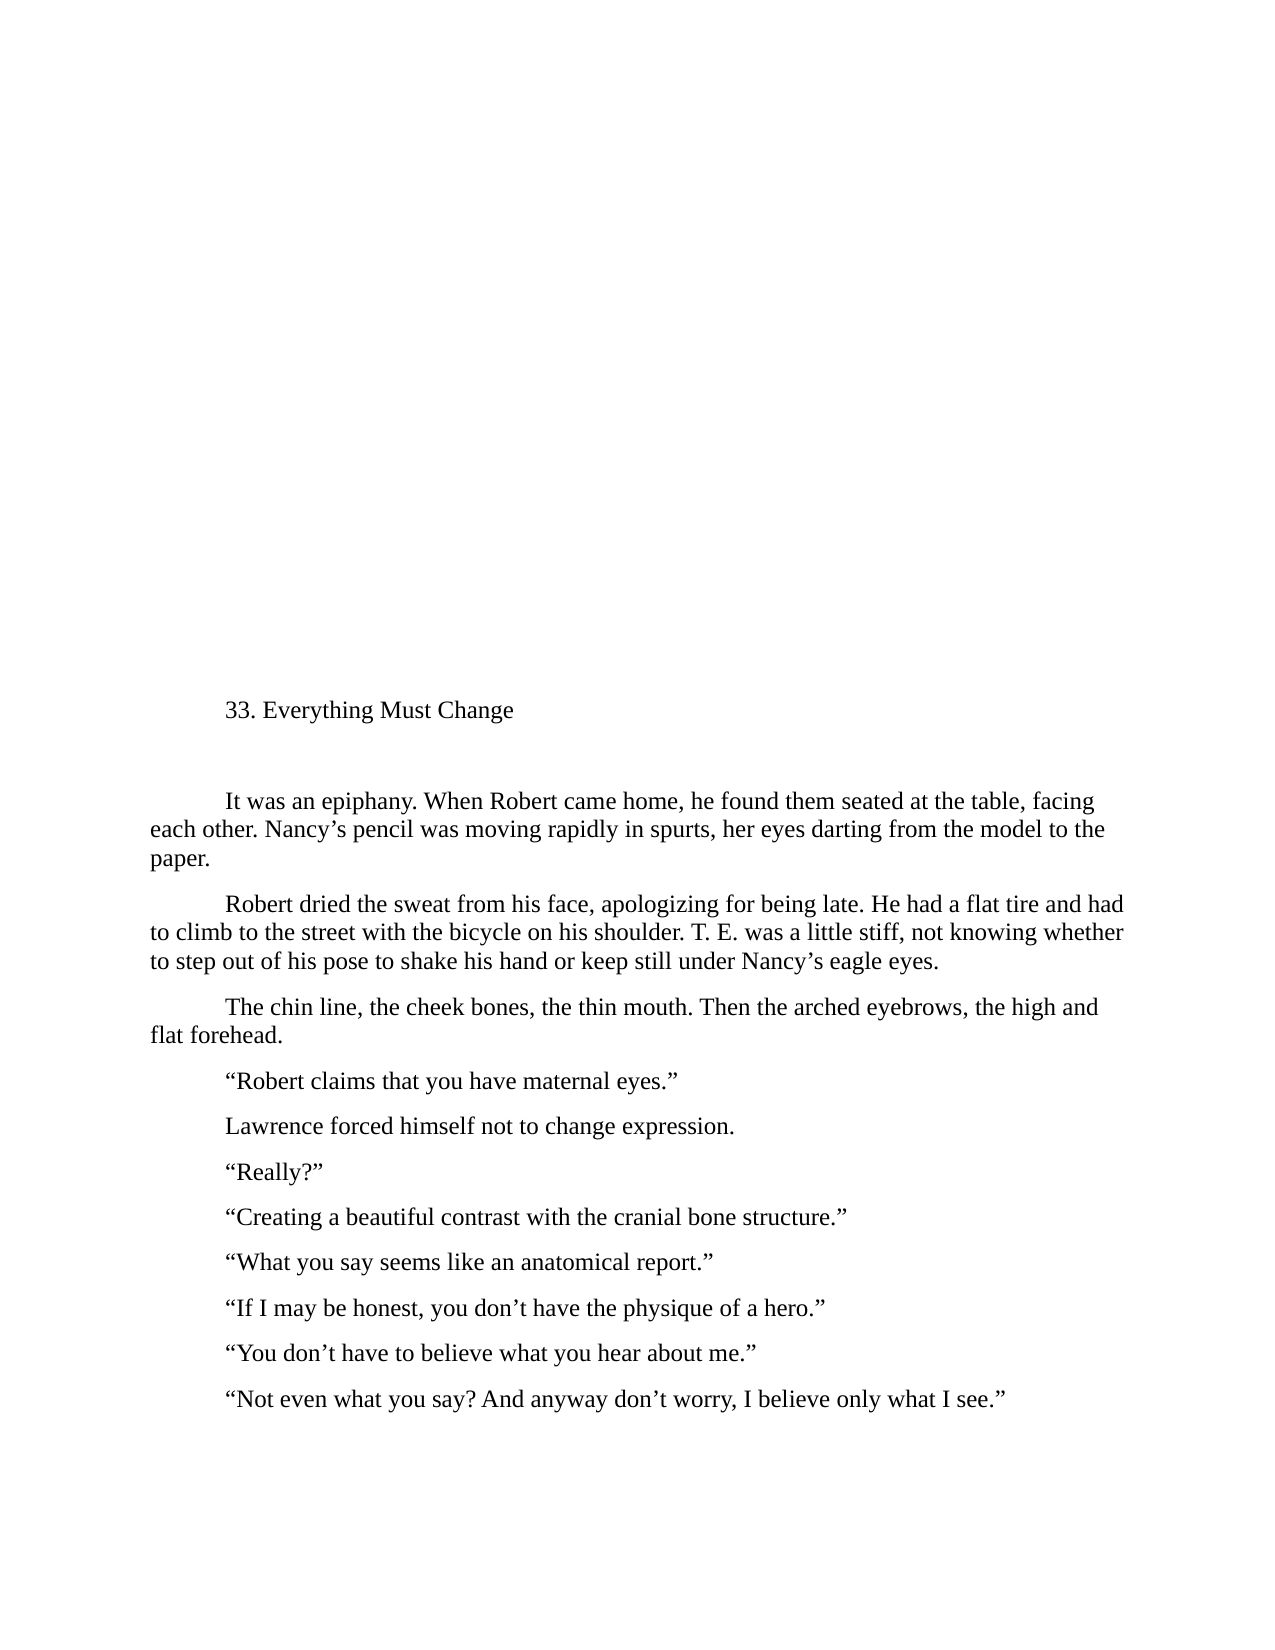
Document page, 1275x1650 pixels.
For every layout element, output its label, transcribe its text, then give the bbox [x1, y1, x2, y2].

text It was an epiphany. When Robert came home, he found them seated at the table, facing each other. Nancy’s pencil was moving rapidly in spurts, her eyes darting from the model to the paper. [150, 786, 1125, 872]
text “Creating a beautiful contrast with the cranial bone structure.” [150, 1202, 1125, 1231]
text “If I may be honest, you don’t have the physique of a hero.” [150, 1293, 1125, 1322]
text “Not even what you say? And anyway don’t worry, I believe only what I see.” [150, 1384, 1125, 1412]
text “Really?” [150, 1157, 1125, 1185]
text Robert dried the sweat from his face, apologizing for being late. He had a flat tire and had to climb to the street with the bicycle on his shoulder. T. E. was a little stiff, not knowing whether to step out of his pose to shake his hand or keep still under Nancy’s eagle eyes. [150, 889, 1125, 975]
text 33. Everything Must Change [150, 695, 1125, 724]
text “You don’t have to believe what you hear about me.” [150, 1338, 1125, 1367]
text The chin line, the cheek bones, the thin mouth. Then the arched eyebrows, the high and flat forehead. [150, 992, 1125, 1049]
text “Robert claims that you have maternal eyes.” [150, 1066, 1125, 1094]
text “What you say seems like an anatomical report.” [150, 1247, 1125, 1276]
text Lawrence forced himself not to change expression. [150, 1111, 1125, 1140]
